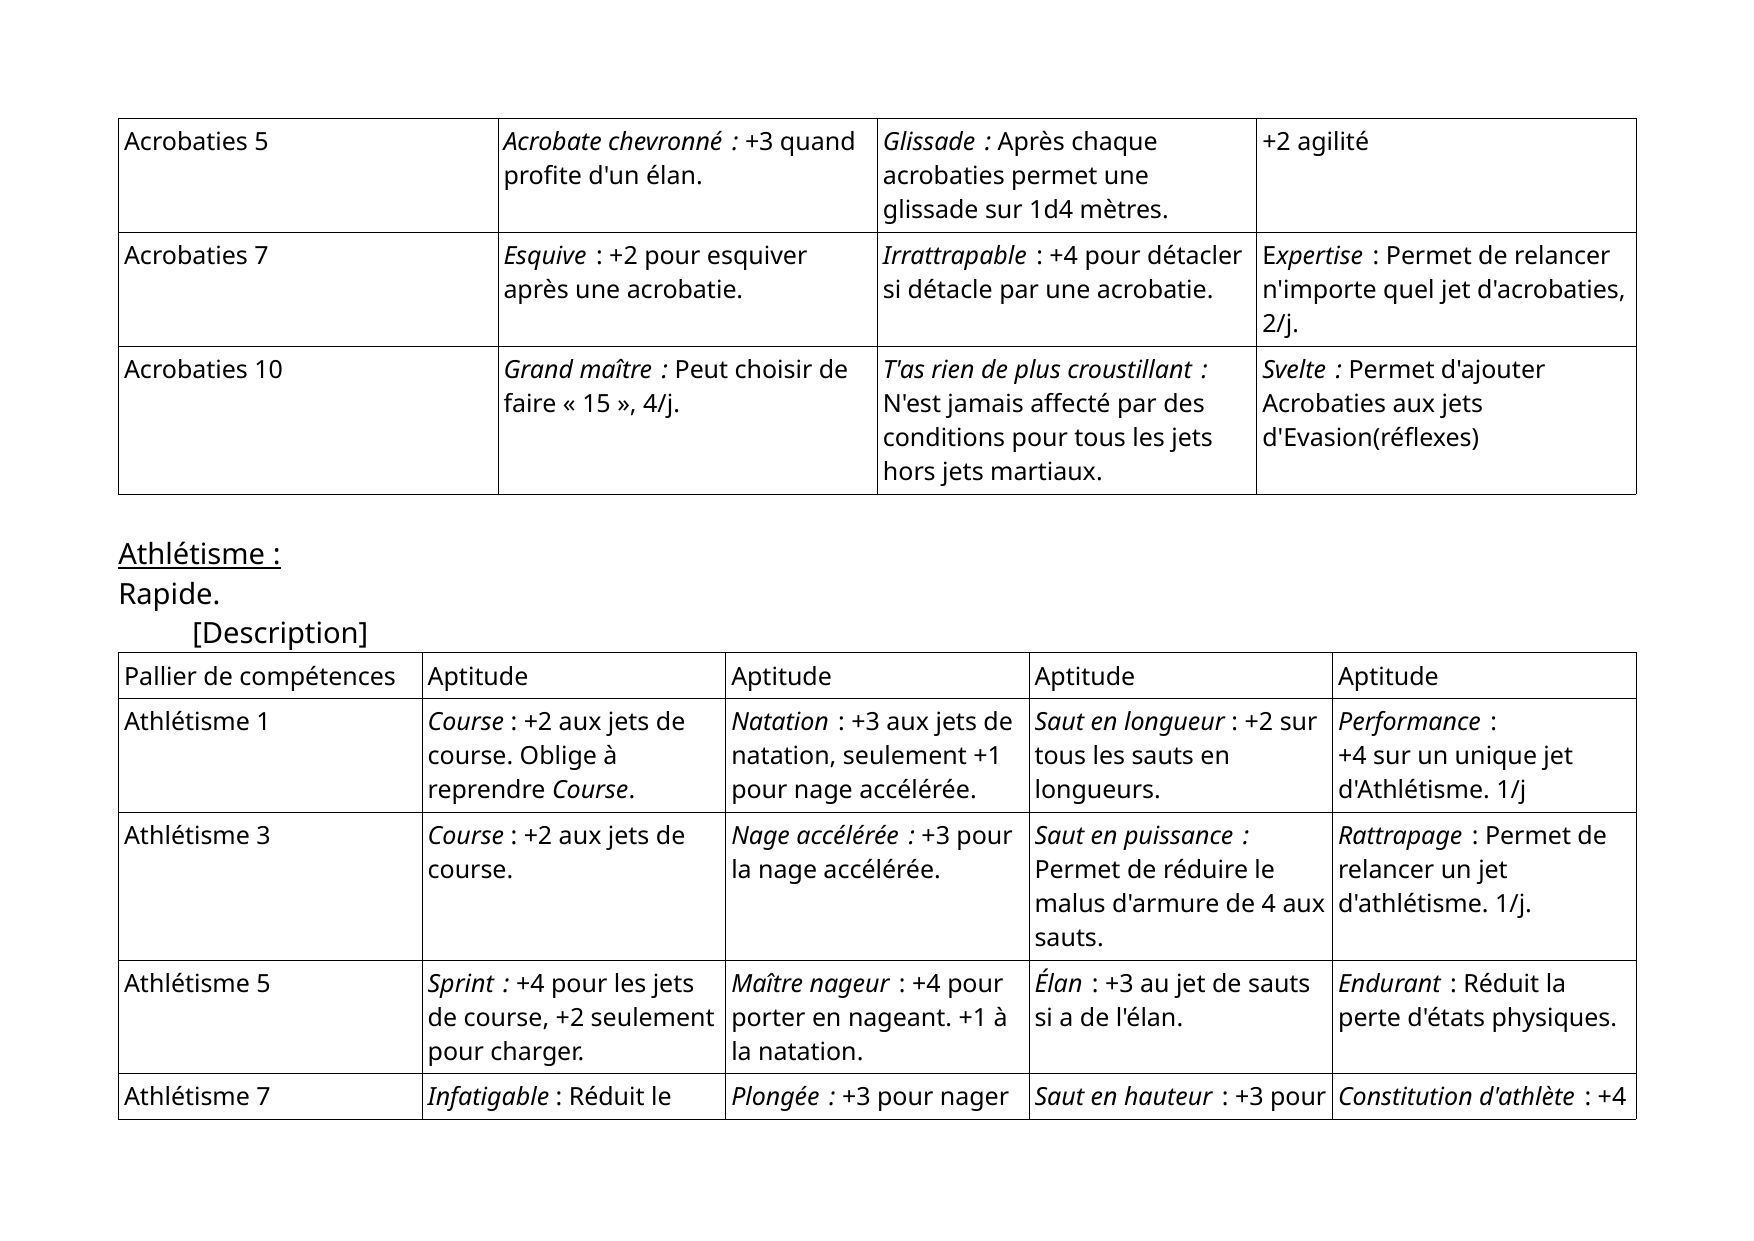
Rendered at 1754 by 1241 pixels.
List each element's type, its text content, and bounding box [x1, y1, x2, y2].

table_header Aptitude [1333, 653, 1636, 698]
table_cell Esquive : +2 pour esquiver après une acrobatie. [499, 233, 877, 346]
table_cell Grand maître : Peut choisir de faire « 15 », 4/j. [499, 347, 877, 493]
table_cell Élan : +3 au jet de sauts si a de l'élan. [1030, 961, 1332, 1073]
table_cell Natation : +3 aux jets de natation, seulement +1 pour nage accélérée. [726, 699, 1029, 812]
table_cell Acrobaties 10 [119, 347, 498, 493]
table_cell Infatigable : Réduit le [423, 1074, 725, 1119]
table_cell Plongée : +3 pour nager [726, 1074, 1029, 1119]
table_header Aptitude [1030, 653, 1332, 698]
table_cell Nage accélérée : +3 pour la nage accélérée. [726, 813, 1029, 959]
text Rapide. [118, 573, 1636, 613]
table_cell Endurant : Réduit la perte d'états physiques. [1333, 961, 1636, 1073]
table_cell Athlétisme 5 [119, 961, 422, 1073]
table_cell Rattrapage : Permet de relancer un jet d'athlétisme. 1/j. [1333, 813, 1636, 959]
table_cell Course : +2 aux jets de course. [423, 813, 725, 959]
text [Description] [118, 613, 1636, 652]
table_cell Glissade : Après chaque acrobaties permet une glissade sur 1d4 mètres. [878, 119, 1256, 232]
table_cell T'as rien de plus croustillant : N'est jamais affecté par des conditions pour tous les jets hors jets martiaux. [878, 347, 1256, 493]
table_cell Sprint : +4 pour les jets de course, +2 seulement pour charger. [423, 961, 725, 1073]
table_cell Acrobate chevronné : +3 quand profite d'un élan. [499, 119, 877, 232]
table_cell Course : +2 aux jets de course. Oblige à reprendre Course. [423, 699, 725, 812]
table_cell Saut en puissance : Permet de réduire le malus d'armure de 4 aux sauts. [1030, 813, 1332, 959]
table_cell Athlétisme 3 [119, 813, 422, 959]
table_cell Athlétisme 7 [119, 1074, 422, 1119]
table_cell Saut en longueur : +2 sur tous les sauts en longueurs. [1030, 699, 1332, 812]
table_cell Saut en hauteur : +3 pour [1030, 1074, 1332, 1119]
table_header Aptitude [423, 653, 725, 698]
table_cell Svelte : Permet d'ajouter Acrobaties aux jets d'Evasion(réflexes) [1257, 347, 1636, 493]
table_cell Constitution d'athlète : +4 [1333, 1074, 1636, 1119]
table_header Pallier de compétences [119, 653, 422, 698]
table_cell Acrobaties 5 [119, 119, 498, 232]
table_cell Performance : +4 sur un unique jet d'Athlétisme. 1/j [1333, 699, 1636, 812]
table_cell Athlétisme 1 [119, 699, 422, 812]
subtitle Athlétisme : [118, 533, 1636, 573]
table_cell Expertise : Permet de relancer n'importe quel jet d'acrobaties, 2/j. [1257, 233, 1636, 346]
table_cell Maître nageur : +4 pour porter en nageant. +1 à la natation. [726, 961, 1029, 1073]
table_cell +2 agilité [1257, 119, 1636, 232]
table_cell Acrobaties 7 [119, 233, 498, 346]
table_cell Irrattrapable : +4 pour détacler si détacle par une acrobatie. [878, 233, 1256, 346]
table_header Aptitude [726, 653, 1029, 698]
